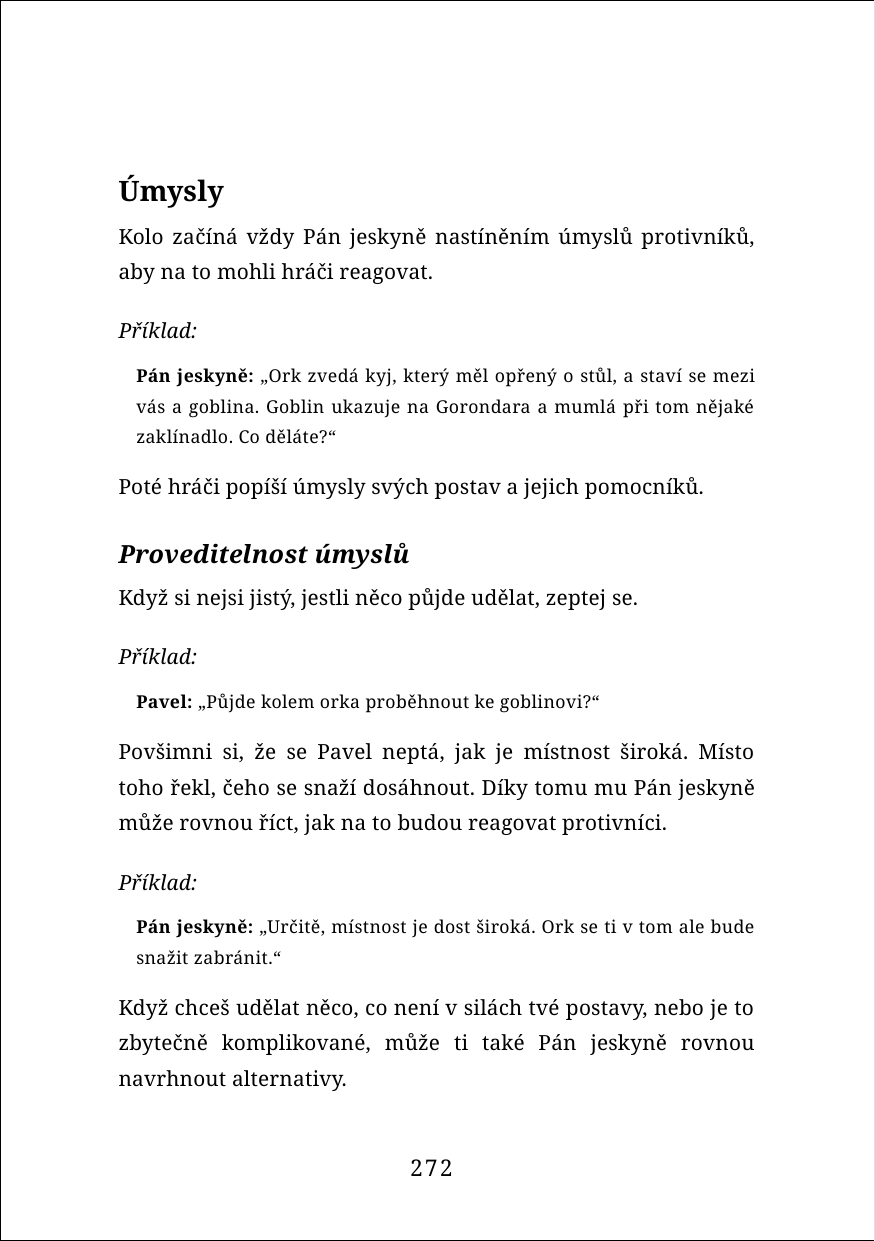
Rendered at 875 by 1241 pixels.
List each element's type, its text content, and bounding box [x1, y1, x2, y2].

text Pavel: „Půjde kolem orka proběhnout ke goblinovi?“ [136, 689, 756, 714]
subtitle Proveditelnost úmyslů [118, 537, 756, 571]
text Když si nejsi jistý, jestli něco půjde udělat, zeptej se. [118, 583, 756, 611]
text Povšimni si, že se Pavel neptá, jak je místnost široká. Místo toho řekl, čeho se snaží dosáhnout. Díky tomu mu Pán jeskyně může rovnou říct, jak na to budou reagovat protivníci. [118, 737, 756, 837]
text Pán jeskyně: „Určitě, místnost je dost široká. Ork se ti v tom ale bude snažit zabránit.“ [136, 915, 756, 969]
text Poté hráči popíší úmysly svých postav a jejich pomocníků. [118, 472, 756, 501]
text Pán jeskyně: „Ork zvedá kyj, který měl opřený o stůl, a staví se mezi vás a goblina. Goblin ukazuje na Gorondara a mumlá při tom nějaké zaklínadlo. Co děláte?“ [136, 364, 756, 448]
text Příklad: [118, 642, 756, 671]
subtitle Úmysly [118, 172, 756, 210]
text Kolo začíná vždy Pán jeskyně nastíněním úmyslů protivníků, aby na to mohli hráči reagovat. [118, 222, 756, 286]
text Příklad: [118, 868, 756, 896]
text Příklad: [118, 317, 756, 345]
text Když chceš udělat něco, co není v silách tvé postavy, nebo je to zbytečně komplikované, může ti také Pán jeskyně rovnou navrhnout alternativy. [118, 993, 756, 1092]
